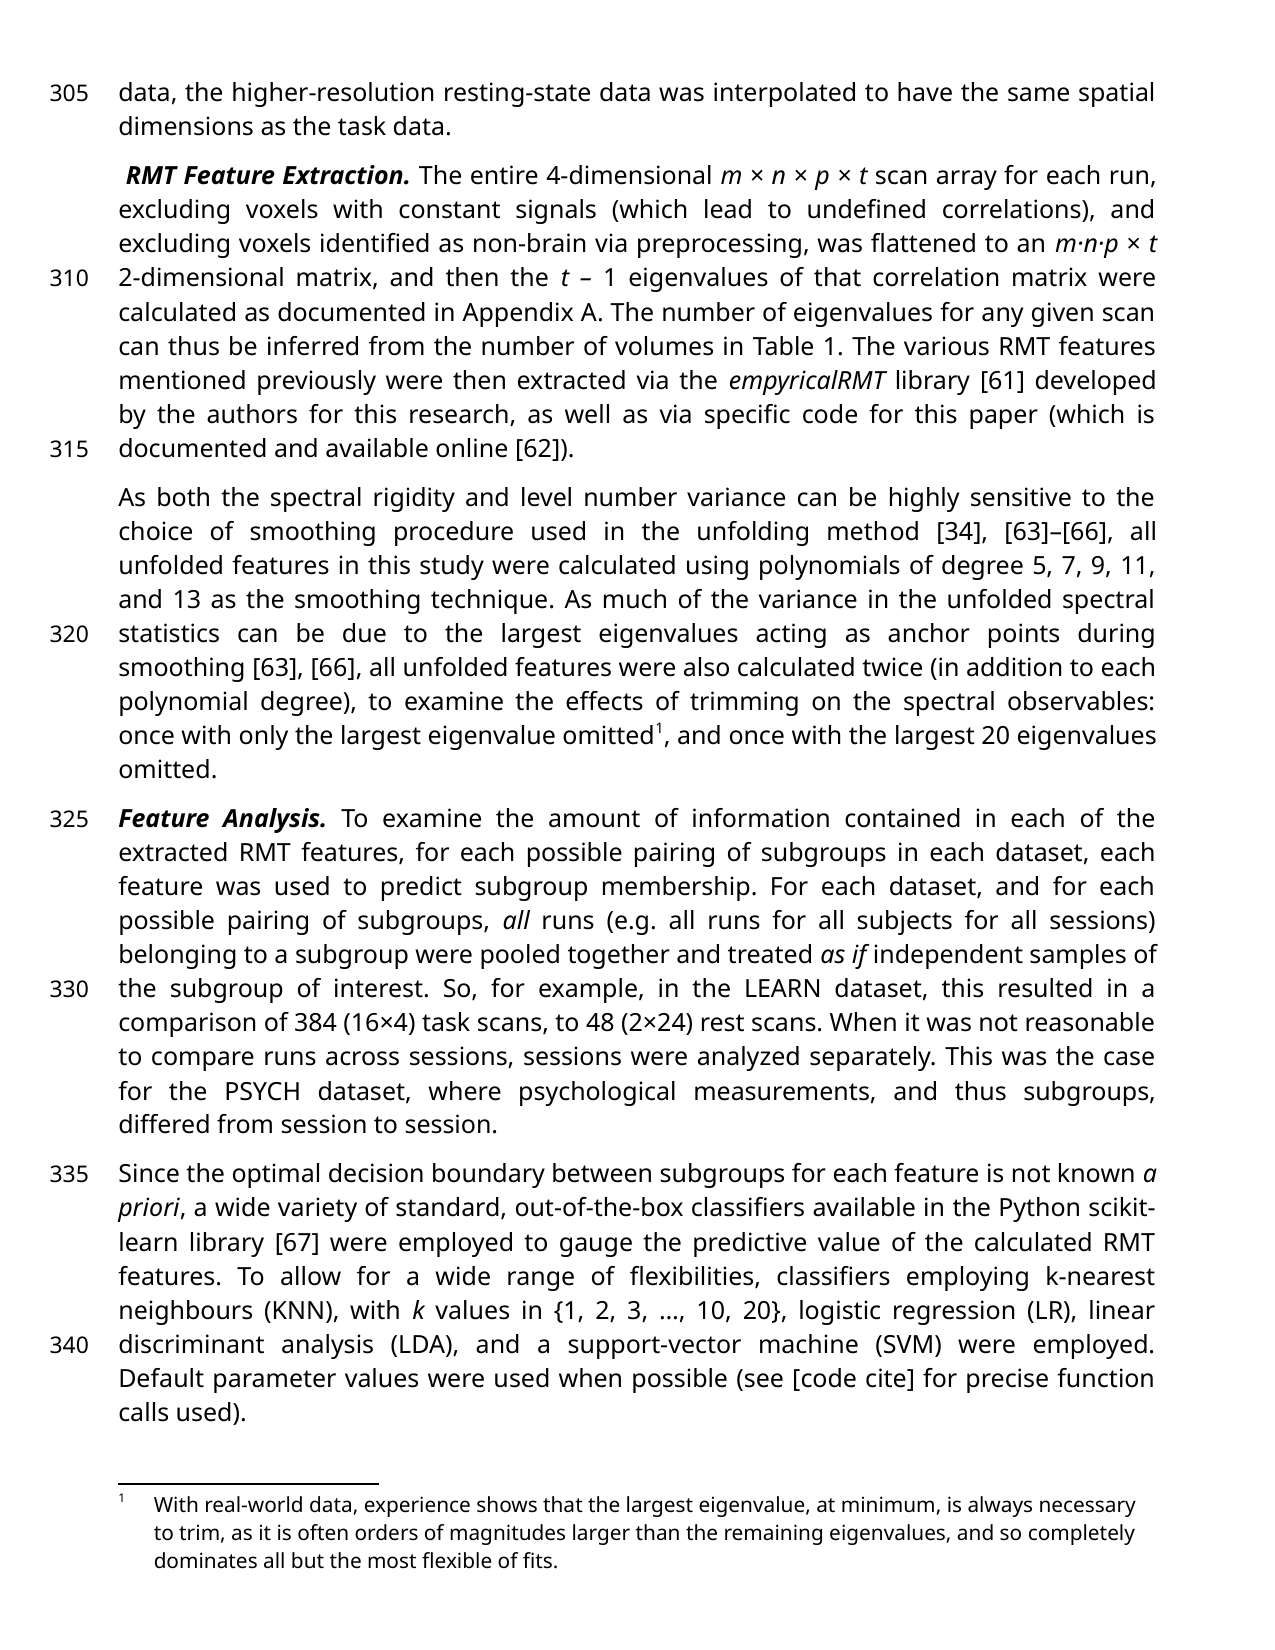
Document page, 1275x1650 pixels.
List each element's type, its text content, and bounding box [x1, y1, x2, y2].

text As both the spectral rigidity and level number variance can be highly sensitive to the choice of smoothing procedure used in the unfolding method [34], [63]–[66], all unfolded features in this study were calculated using polynomials of degree 5, 7, 9, 11, and 13 as the smoothing technique. As much of the variance in the unfolded spectral statistics can be due to the largest eigenvalues acting as anchor points during smoothing [63], [66], all unfolded features were also calculated twice (in addition to each polynomial degree), to examine the effects of trimming on the spectral observables: once with only the largest eigenvalue omitted, and once with the largest 20 eigenvalues omitted. [118, 479, 1157, 786]
text Feature Analysis. To examine the amount of information contained in each of the extracted RMT features, for each possible pairing of subgroups in each dataset, each feature was used to predict subgroup membership. For each dataset, and for each possible pairing of subgroups, all runs (e.g. all runs for all subjects for all sessions) belonging to a subgroup were pooled together and treated as if independent samples of the subgroup of interest. So, for example, in the LEARN dataset, this resulted in a comparison of 384 (16×4) task scans, to 48 (2×24) rest scans. When it was not reasonable to compare runs across sessions, sessions were analyzed separately. This was the case for the PSYCH dataset, where psychological measurements, and thus subgroups, differed from session to session. [118, 801, 1157, 1141]
text Since the optimal decision boundary between subgroups for each feature is not known a priori, a wide variety of standard, out-of-the-box classifiers available in the Python scikit-learn library [67] were employed to gauge the predictive value of the calculated RMT features. To allow for a wide range of flexibilities, classifiers employing k-nearest neighbours (KNN), with k values in {1, 2, 3, …, 10, 20}, logistic regression (LR), linear discriminant analysis (LDA), and a support-vector machine (SVM) were employed. Default parameter values were used when possible (see [code cite] for precise function calls used). [118, 1156, 1157, 1428]
text RMT Feature Extraction. The entire 4-dimensional m × n × p × t scan array for each run, excluding voxels with constant signals (which lead to undefined correlations), and excluding voxels identified as non-brain via preprocessing, was flattened to an m·n·p × t 2-dimensional matrix, and then the t – 1 eigenvalues of that correlation matrix were calculated as documented in Appendix A. The number of eigenvalues for any given scan can thus be inferred from the number of volumes in Table 1. The various RMT features mentioned previously were then extracted via the empyricalRMT library [61] developed by the authors for this research, as well as via specific code for this paper (which is documented and available online [62]). [118, 158, 1157, 464]
text With real-world data, experience shows that the largest eigenvalue, at minimum, is always necessary to trim, as it is often orders of magnitudes larger than the remaining eigenvalues, and so completely dominates all but the most flexible of fits. [118, 1490, 1157, 1575]
text data, the higher-resolution resting-state data was interpolated to have the same spatial dimensions as the task data. [118, 75, 1157, 143]
